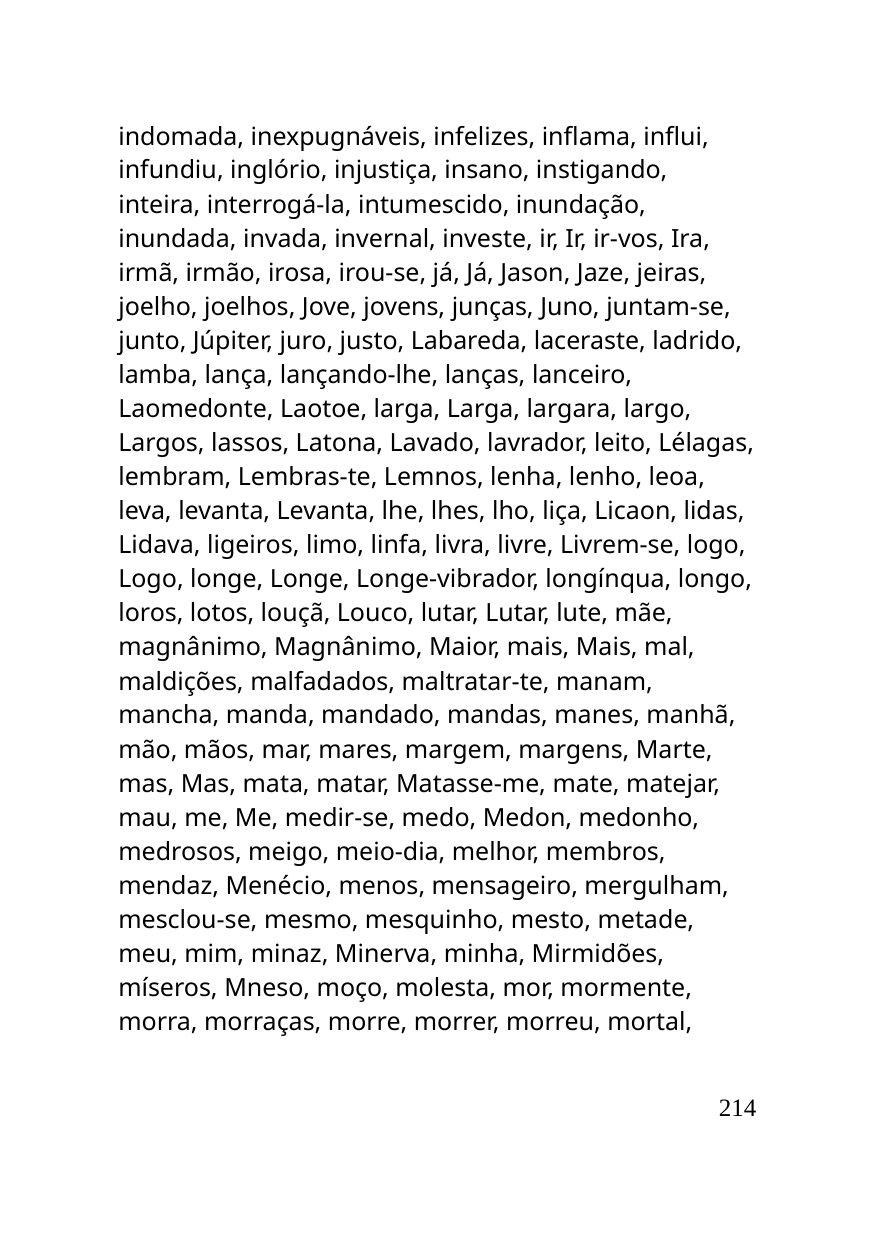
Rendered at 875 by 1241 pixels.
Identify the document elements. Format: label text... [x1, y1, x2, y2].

text indomada, inexpugnáveis, infelizes, inflama, influi, infundiu, inglório, injustiça, insano, instigando, inteira, interrogá-la, intumescido, inundação, inundada, invada, invernal, investe, ir, Ir, ir-vos, Ira, irmã, irmão, irosa, irou-se, já, Já, Jason, Jaze, jeiras, joelho, joelhos, Jove, jovens, junças, Juno, juntam-se, junto, Júpiter, juro, justo, Labareda, laceraste, ladrido, lamba, lança, lançando-lhe, lanças, lanceiro, Laomedonte, Laotoe, larga, Larga, largara, largo, Largos, lassos, Latona, Lavado, lavrador, leito, Lélagas, lembram, Lembras-te, Lemnos, lenha, lenho, leoa, leva, levanta, Levanta, lhe, lhes, lho, liça, Licaon, lidas, Lidava, ligeiros, limo, linfa, livra, livre, Livrem-se, logo, Logo, longe, Longe, Longe-vibrador, longínqua, longo, loros, lotos, louçã, Louco, lutar, Lutar, lute, mãe, magnânimo, Magnânimo, Maior, mais, Mais, mal, maldições, malfadados, maltratar-te, manam, mancha, manda, mandado, mandas, manes, manhã, mão, mãos, mar, mares, margem, margens, Marte, mas, Mas, mata, matar, Matasse-me, mate, matejar, mau, me, Me, medir-se, medo, Medon, medonho, medrosos, meigo, meio-dia, melhor, membros, mendaz, Menécio, menos, mensageiro, mergulham, mesclou-se, mesmo, mesquinho, mesto, metade, meu, mim, minaz, Minerva, minha, Mirmidões, míseros, Mneso, moço, molesta, mor, mormente, morra, morraças, morre, morrer, morreu, mortal, [118, 118, 756, 1038]
